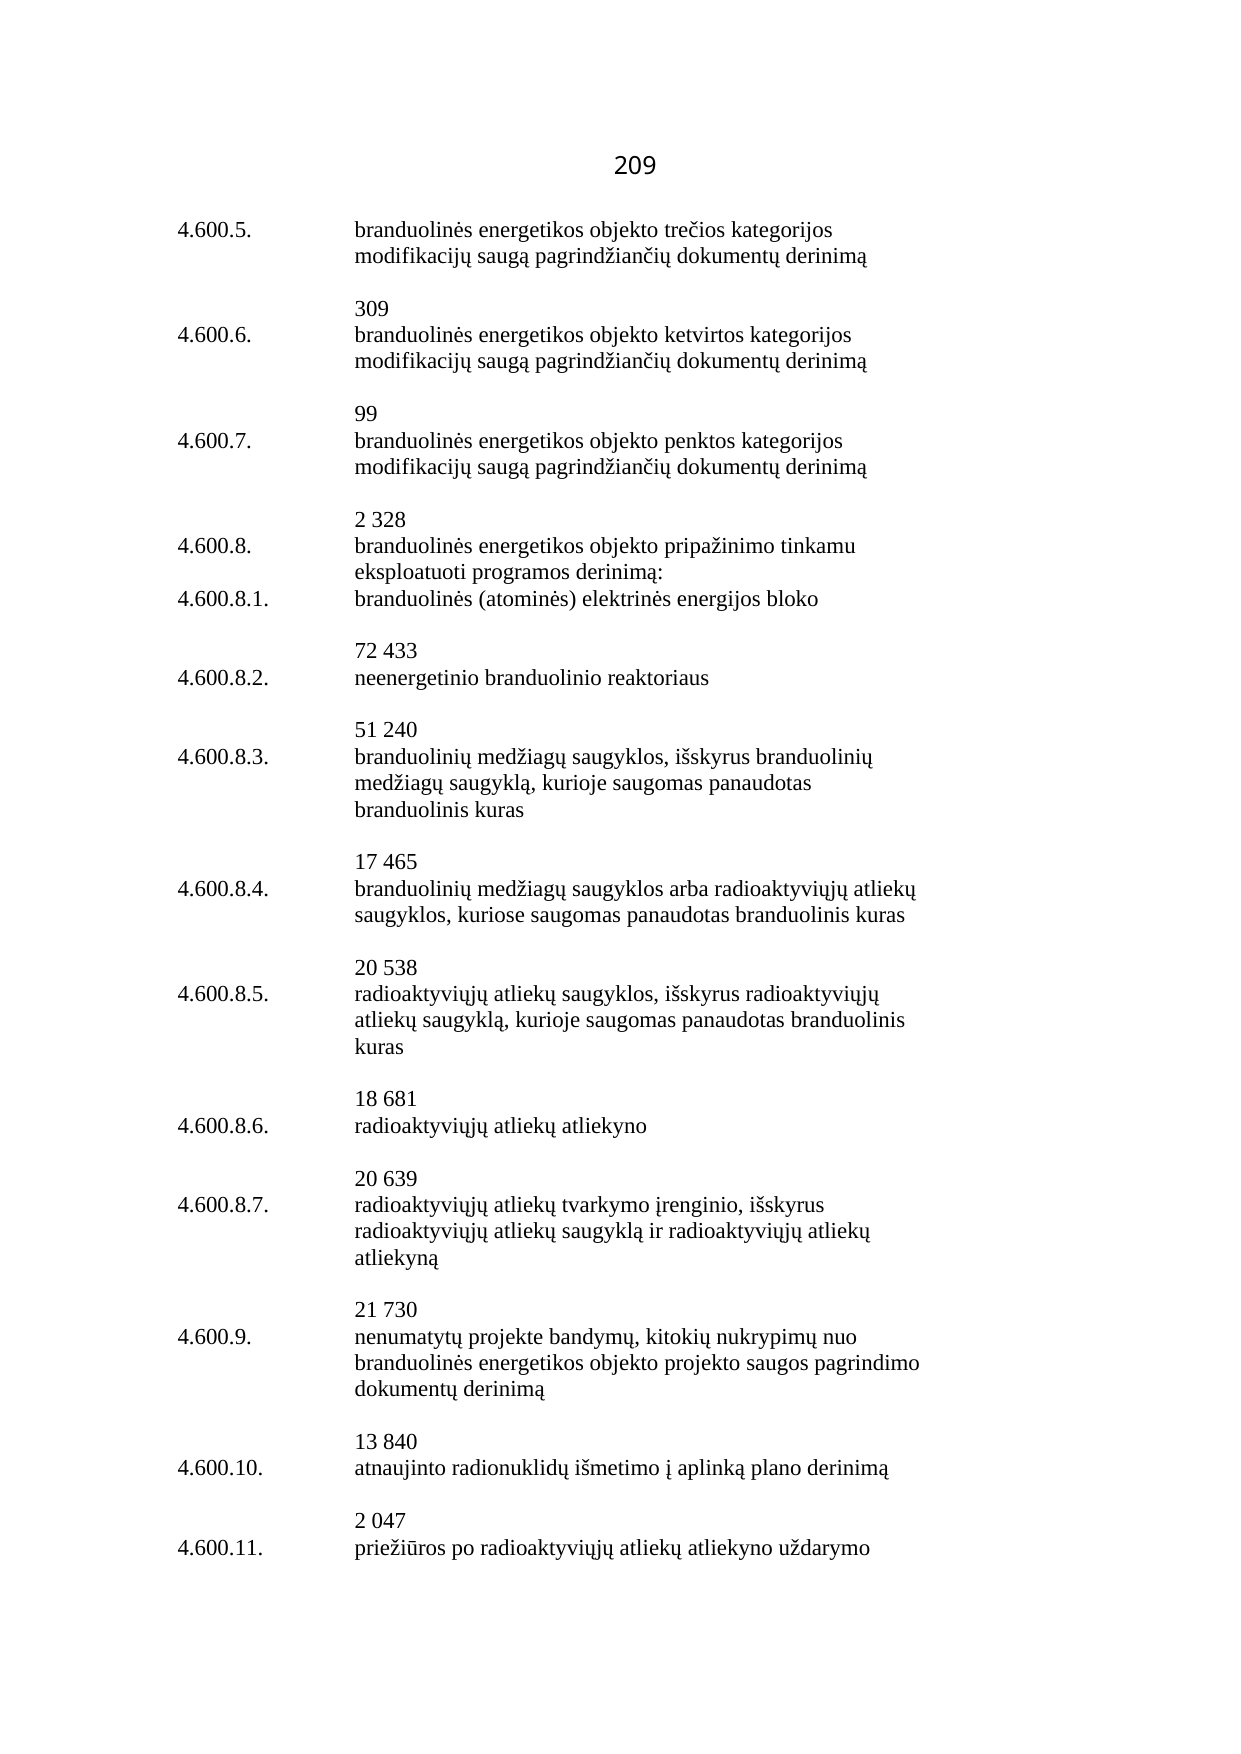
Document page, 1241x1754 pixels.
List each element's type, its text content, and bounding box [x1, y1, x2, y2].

text dokumentų derinimą 13 840 [354, 1375, 945, 1454]
text 4.600.8.4. branduolinių medžiagų saugyklos arba radioaktyviųjų atliekų [177, 875, 945, 901]
text 4.600.8.3. branduolinių medžiagų saugyklos, išskyrus branduolinių [177, 743, 945, 769]
text 4.600.11. priežiūros po radioaktyviųjų atliekų atliekyno uždarymo [177, 1533, 945, 1560]
text atliekų saugyklą, kurioje saugomas panaudotas branduolinis [354, 1006, 945, 1033]
text 4.600.7. branduolinės energetikos objekto penktos kategorijos [177, 427, 945, 453]
text modifikacijų saugą pagrindžiančių dokumentų derinimą 99 [354, 348, 945, 427]
text modifikacijų saugą pagrindžiančių dokumentų derinimą 2 328 [354, 453, 945, 532]
text eksploatuoti programos derinimą: [354, 558, 945, 585]
text 4.600.6. branduolinės energetikos objekto ketvirtos kategorijos [177, 321, 945, 348]
text 4.600.8.2. neenergetinio branduolinio reaktoriaus 51 240 [177, 664, 945, 743]
text medžiagų saugyklą, kurioje saugomas panaudotas [354, 769, 945, 796]
text kuras 18 681 [354, 1033, 945, 1112]
text 4.600.10. atnaujinto radionuklidų išmetimo į aplinką plano derinimą 2 047 [177, 1454, 945, 1533]
text 4.600.8.7. radioaktyviųjų atliekų tvarkymo įrenginio, išskyrus [177, 1191, 945, 1217]
text 4.600.8.1. branduolinės (atominės) elektrinės energijos bloko 72 433 [177, 585, 945, 664]
text branduolinės energetikos objekto projekto saugos pagrindimo [354, 1349, 945, 1375]
text 4.600.8. branduolinės energetikos objekto pripažinimo tinkamu [177, 532, 945, 558]
text 4.600.8.5. radioaktyviųjų atliekų saugyklos, išskyrus radioaktyviųjų [177, 980, 945, 1006]
text 4.600.8.6. radioaktyviųjų atliekų atliekyno 20 639 [177, 1112, 945, 1191]
text modifikacijų saugą pagrindžiančių dokumentų derinimą 309 [354, 242, 945, 321]
text atliekyną 21 730 [354, 1244, 945, 1323]
text radioaktyviųjų atliekų saugyklą ir radioaktyviųjų atliekų [354, 1217, 945, 1244]
text 4.600.9. nenumatytų projekte bandymų, kitokių nukrypimų nuo [177, 1323, 945, 1349]
text branduolinis kuras 17 465 [354, 796, 945, 875]
text 4.600.5. branduolinės energetikos objekto trečios kategorijos [177, 216, 945, 242]
text saugyklos, kuriose saugomas panaudotas branduolinis kuras 20 538 [354, 901, 945, 980]
